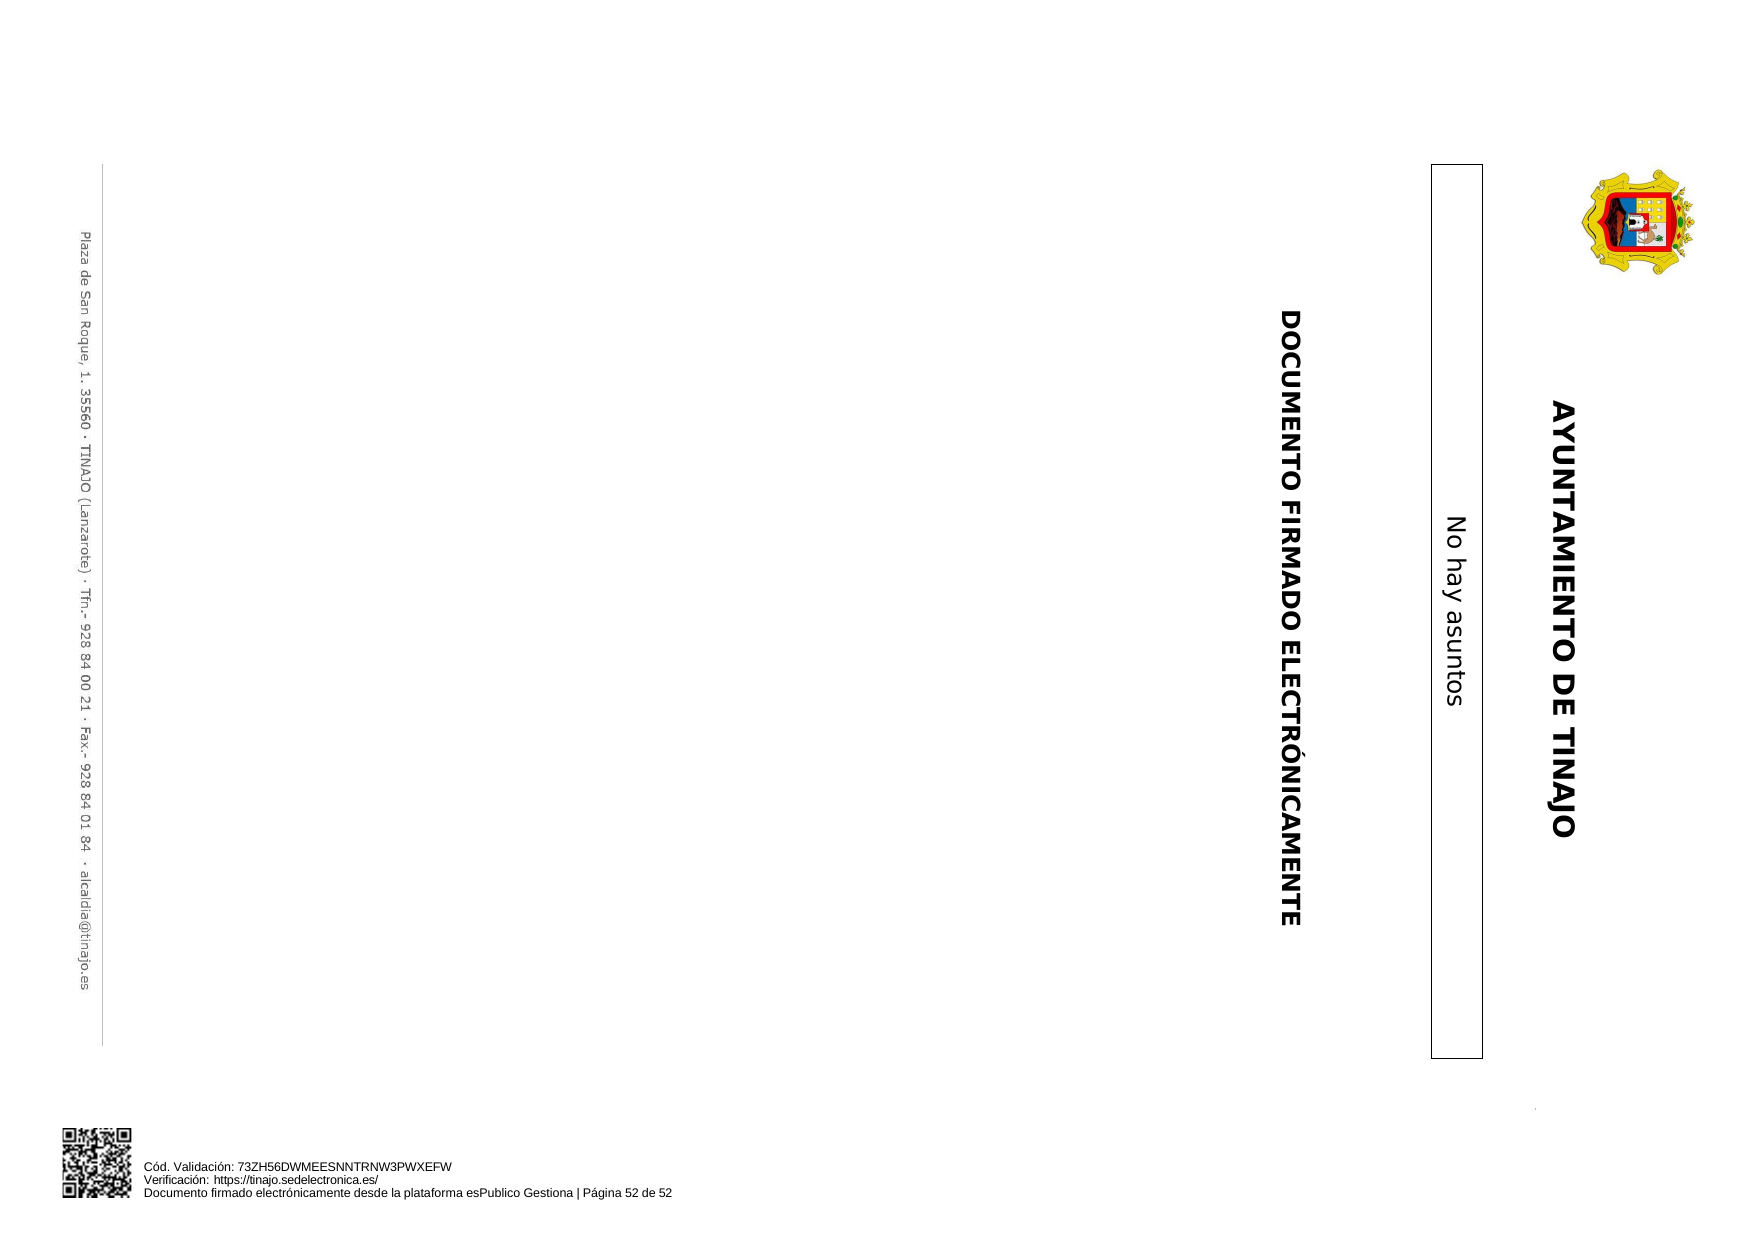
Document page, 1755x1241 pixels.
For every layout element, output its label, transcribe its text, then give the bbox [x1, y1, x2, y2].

text Verificación: https://tinajo.sedelectronica.es/ [144, 1174, 1706, 1187]
text [1432, 165, 1482, 1058]
text Documento firmado electrónicamente desde la plataforma esPublico Gestiona | Página 52 de 52 [144, 1187, 1706, 1200]
text DOCUMENTO FIRMADO ELECTRÓNICAMENTE [1276, 309, 1305, 933]
text Cód. Validación: 73ZH56DWMEESNNTRNW3PWXEFW [144, 1161, 1706, 1174]
text AYUNTAMIENTO DE TINAJO [1546, 400, 1580, 843]
text No hay asuntos [1442, 514, 1471, 709]
